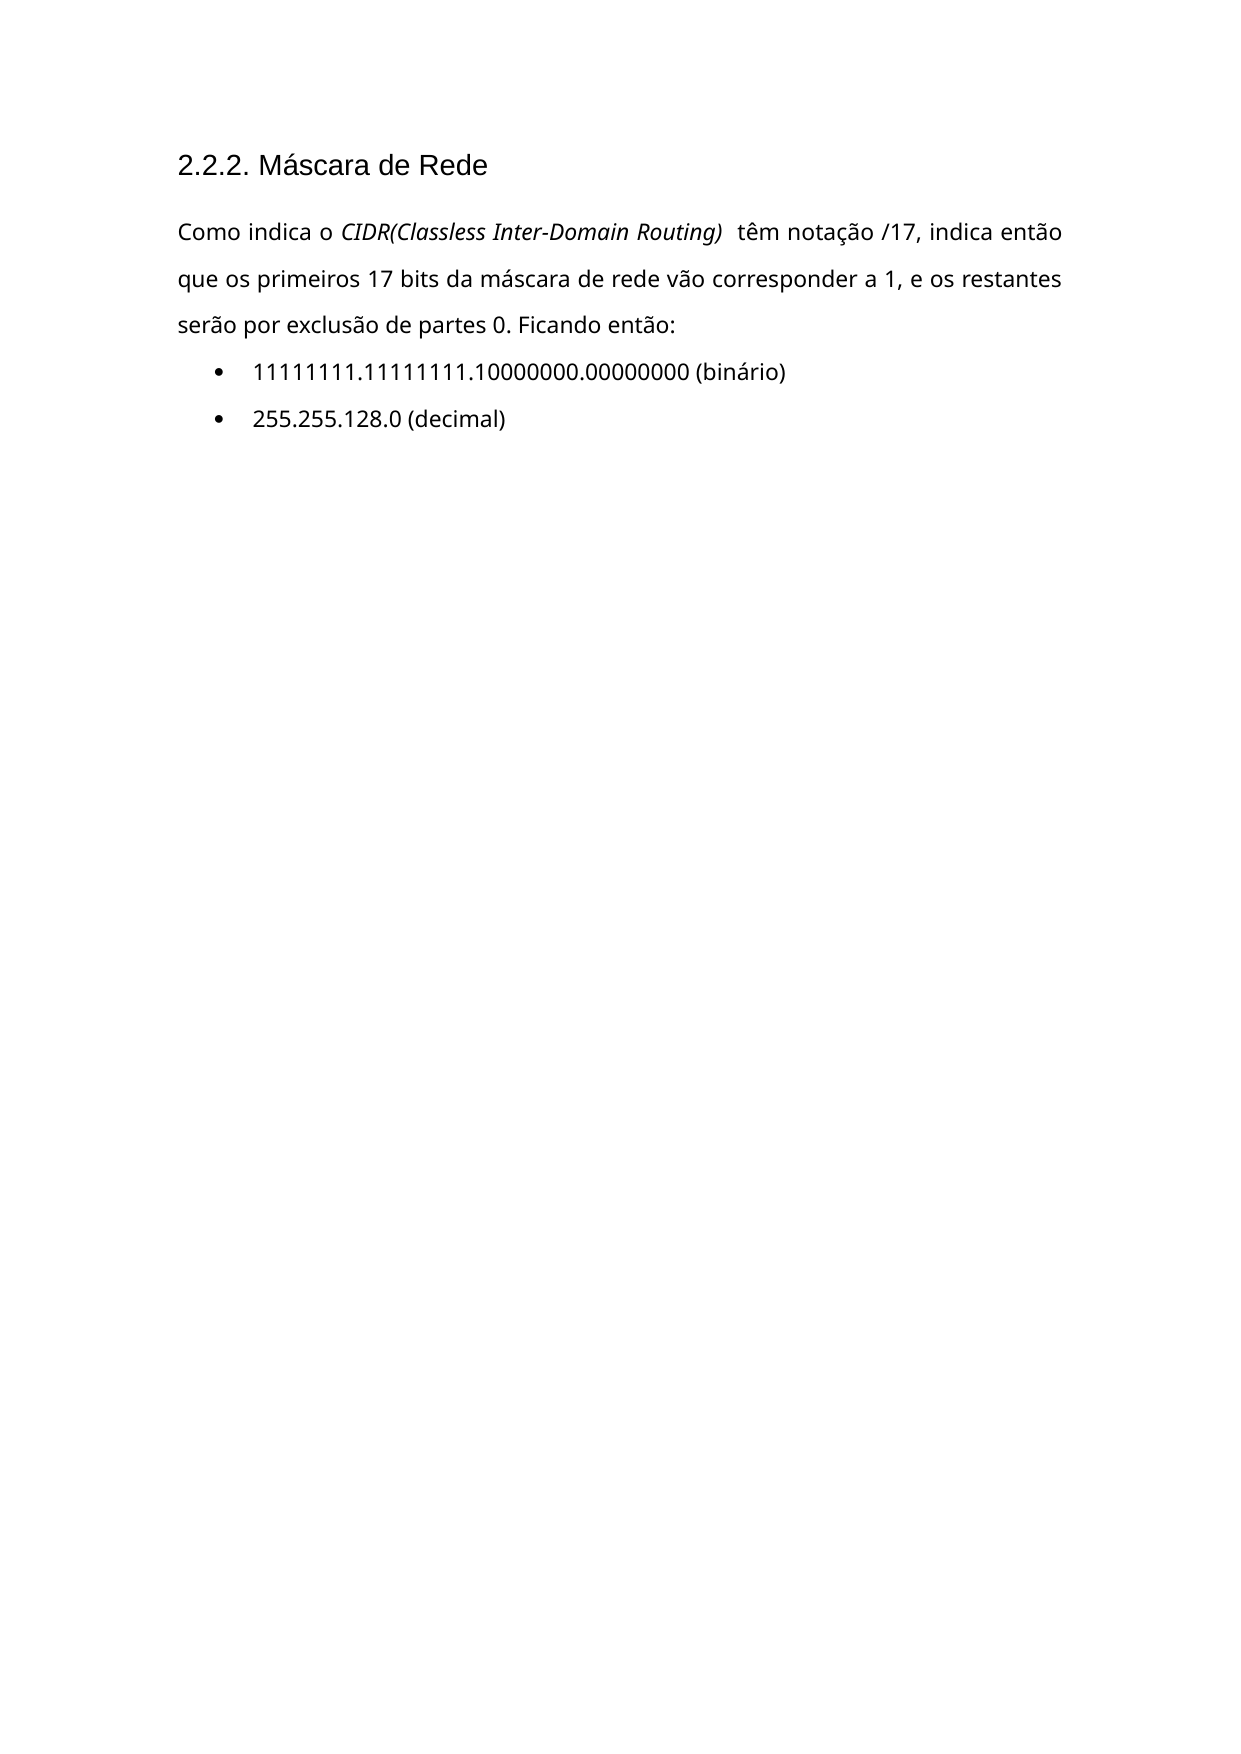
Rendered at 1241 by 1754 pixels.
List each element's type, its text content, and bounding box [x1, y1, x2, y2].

list 255.255.128.0 (decimal) [215, 403, 1063, 434]
text Como indica o CIDR(Classless Inter-Domain Routing) têm notação /17, indica então que os primeiros 17 bits da máscara de rede vão corresponder a 1, e os restantes serão por exclusão de partes 0. Ficando então: [177, 216, 1063, 341]
list 11111111.11111111.10000000.00000000 (binário) [215, 356, 1063, 388]
subtitle 2.2.2. Máscara de Rede [177, 148, 1063, 181]
